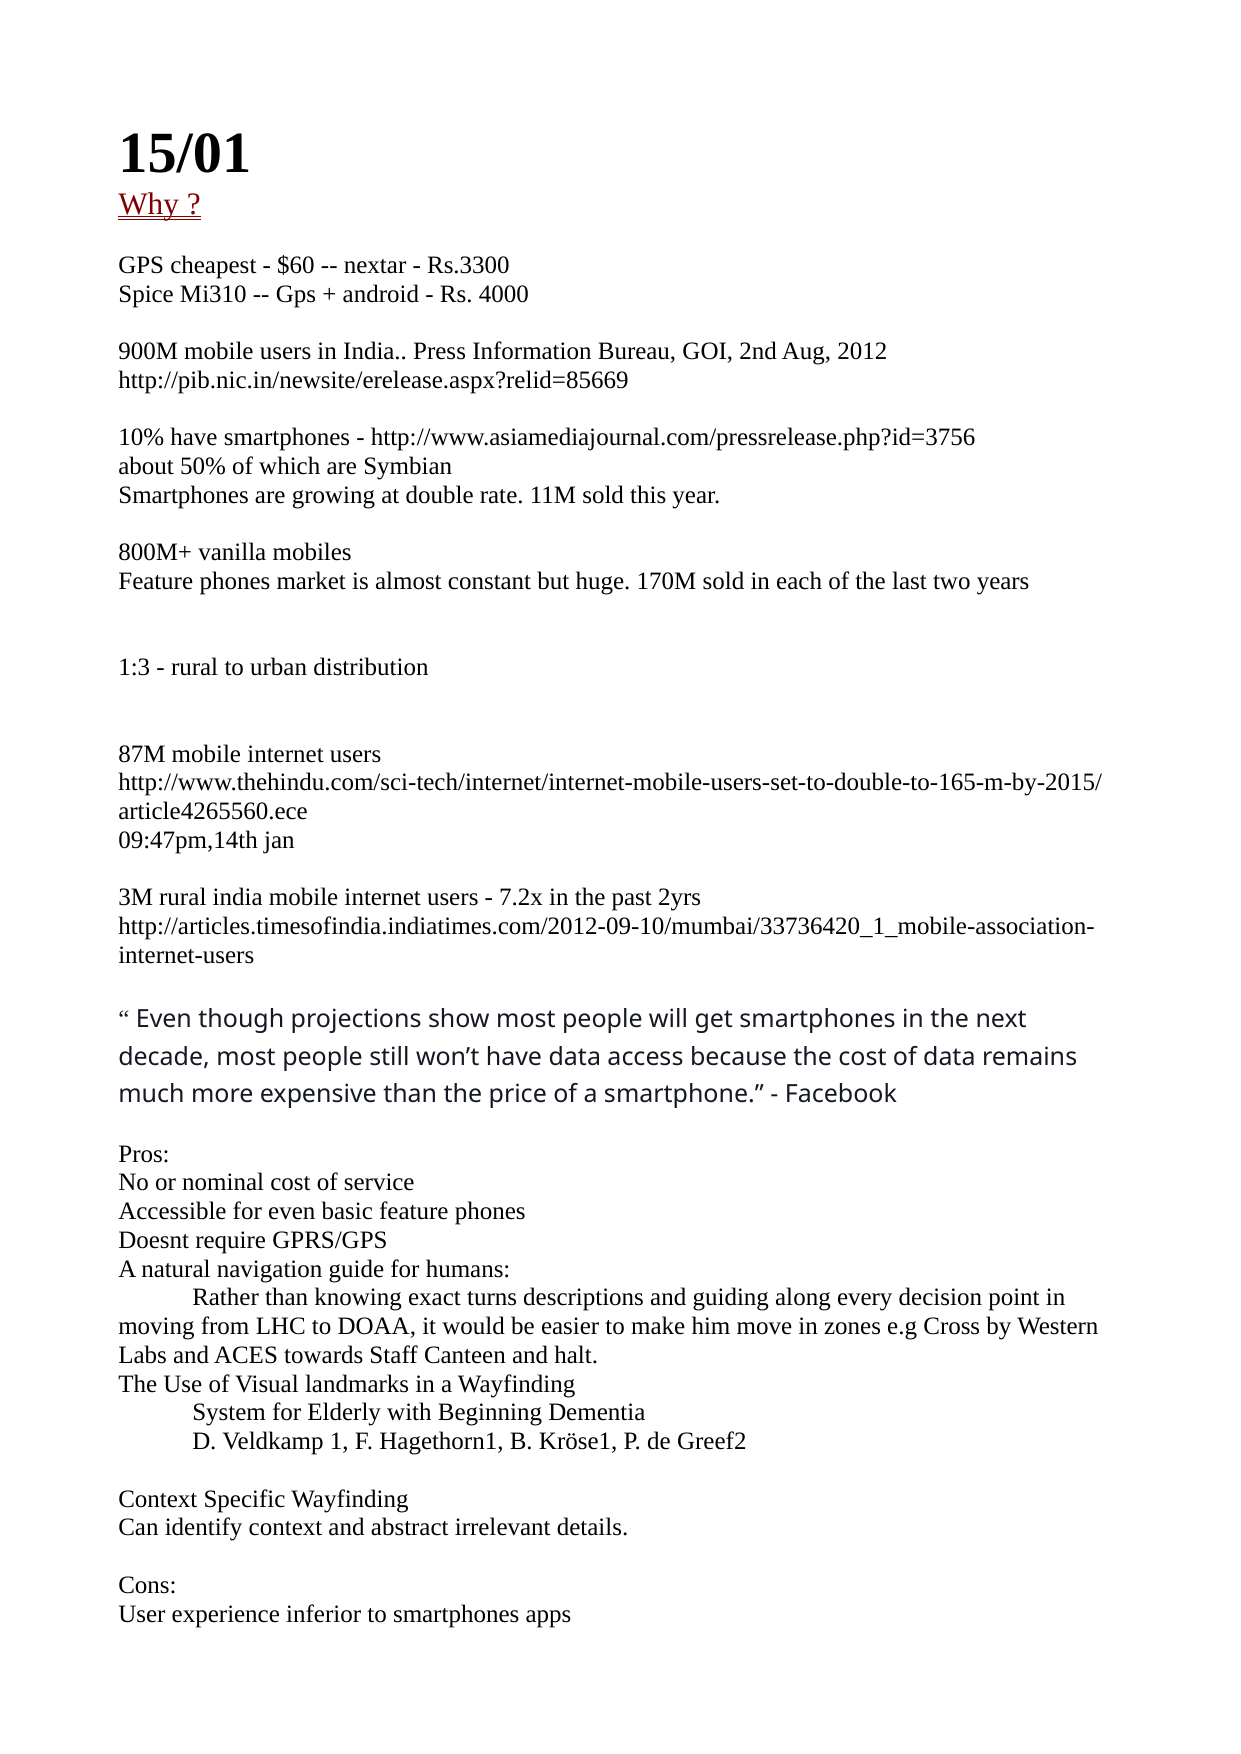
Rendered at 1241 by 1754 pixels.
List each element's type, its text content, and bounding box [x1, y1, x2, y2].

text “ Even though projections show most people will get smartphones in the next decade, most people still won’t have data access because the cost of data remains much more expensive than the price of a smartphone.” - Facebook [118, 997, 1122, 1110]
text 900M mobile users in India.. Press Information Bureau, GOI, 2nd Aug, 2012 [118, 336, 1122, 365]
text Can identify context and abstract irrelevant details. [118, 1512, 1122, 1541]
text 15/01 [118, 118, 1122, 185]
text http://www.thehindu.com/sci-tech/internet/internet-mobile-users-set-to-double-to-165-m-by-2015/article4265560.ece [118, 767, 1122, 825]
text User experience inferior to smartphones apps [118, 1599, 1122, 1627]
text GPS cheapest - $60 -- nextar - Rs.3300 [118, 250, 1122, 279]
text Feature phones market is almost constant but huge. 170M sold in each of the last two years [118, 566, 1122, 595]
text The Use of Visual landmarks in a Wayfinding [118, 1369, 1122, 1397]
text Smartphones are growing at double rate. 11M sold this year. [118, 480, 1122, 509]
text 09:47pm,14th jan [118, 825, 1122, 854]
text 3M rural india mobile internet users - 7.2x in the past 2yrs [118, 882, 1122, 911]
text No or nominal cost of service [118, 1167, 1122, 1196]
text http://pib.nic.in/newsite/erelease.aspx?relid=85669 [118, 365, 1122, 394]
text Rather than knowing exact turns descriptions and guiding along every decision point in moving from LHC to DOAA, it would be easier to make him move in zones e.g Cross by Western Labs and ACES towards Staff Canteen and halt. [118, 1282, 1122, 1369]
text Why ? [118, 185, 1122, 221]
text Pros: [118, 1139, 1122, 1167]
text Cons: [118, 1570, 1122, 1599]
text Spice Mi310 -- Gps + android - Rs. 4000 [118, 279, 1122, 307]
text 10% have smartphones - http://www.asiamediajournal.com/pressrelease.php?id=3756 [118, 422, 1122, 451]
text Context Specific Wayfinding [118, 1484, 1122, 1512]
text 800M+ vanilla mobiles [118, 537, 1122, 566]
text http://articles.timesofindia.indiatimes.com/2012-09-10/mumbai/33736420_1_mobile-association-internet-users [118, 911, 1122, 969]
text 1:3 - rural to urban distribution [118, 652, 1122, 681]
text Accessible for even basic feature phones [118, 1196, 1122, 1225]
text A natural navigation guide for humans: [118, 1254, 1122, 1282]
text 87M mobile internet users [118, 739, 1122, 767]
text about 50% of which are Symbian [118, 451, 1122, 480]
text Doesnt require GPRS/GPS [118, 1225, 1122, 1254]
text D. Veldkamp 1, F. Hagethorn1, B. Kröse1, P. de Greef2 [118, 1426, 1122, 1455]
text System for Elderly with Beginning Dementia [118, 1397, 1122, 1426]
